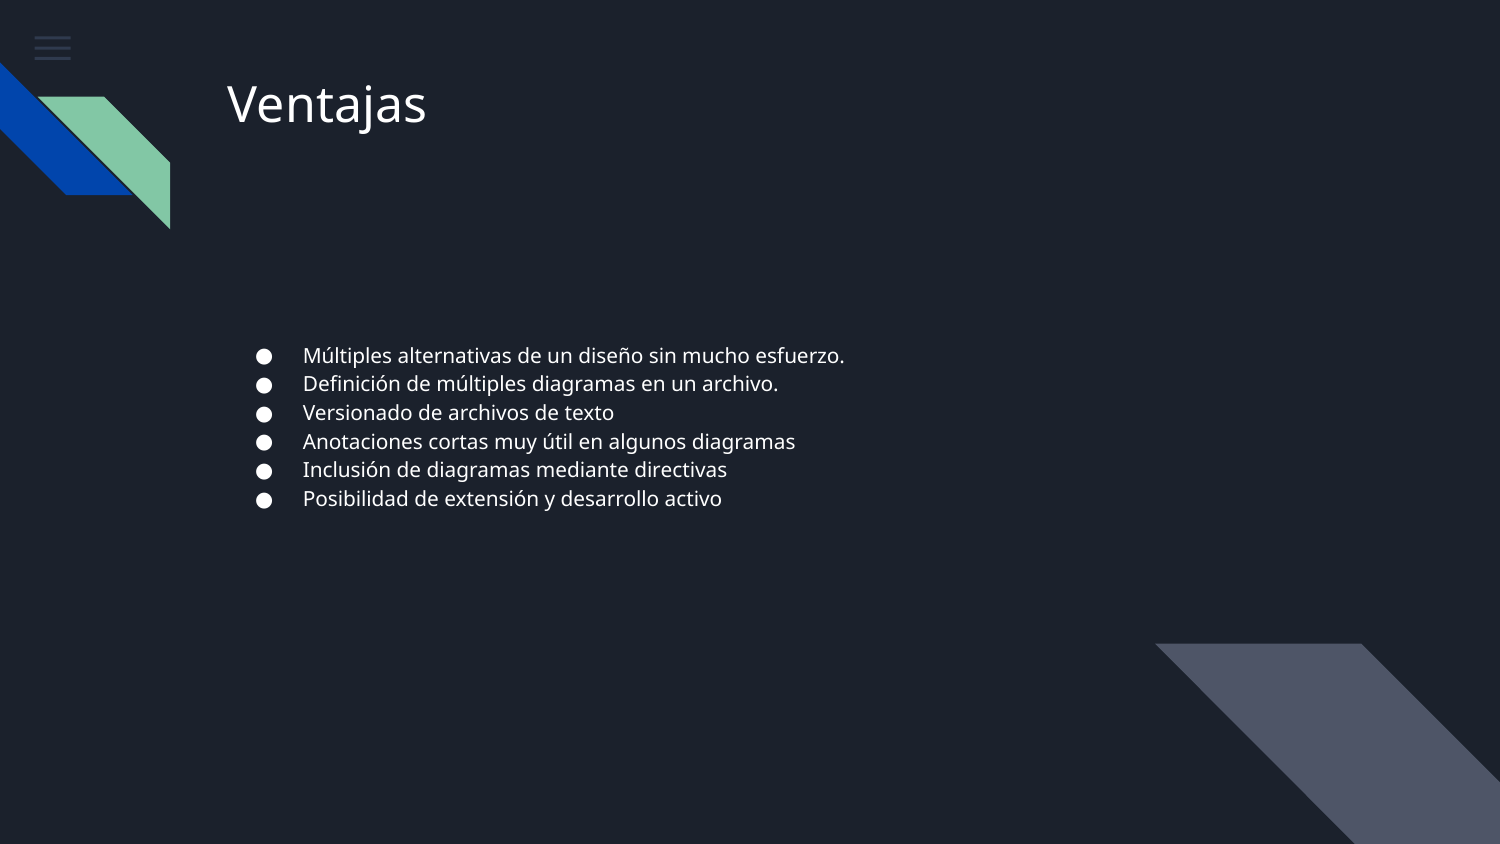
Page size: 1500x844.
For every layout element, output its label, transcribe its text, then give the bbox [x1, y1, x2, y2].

list Múltiples alternativas de un diseño sin mucho esfuerzo. Definición de múltiples diagramas en un archivo. Versionado de archivos de texto Anotaciones cortas muy útil en algunos diagramas Inclusión de diagramas mediante directivas Posibilidad de extensión y desarrollo activo [212, 323, 984, 720]
title Ventajas [212, 57, 1249, 320]
text_box [1154, 643, 1500, 844]
